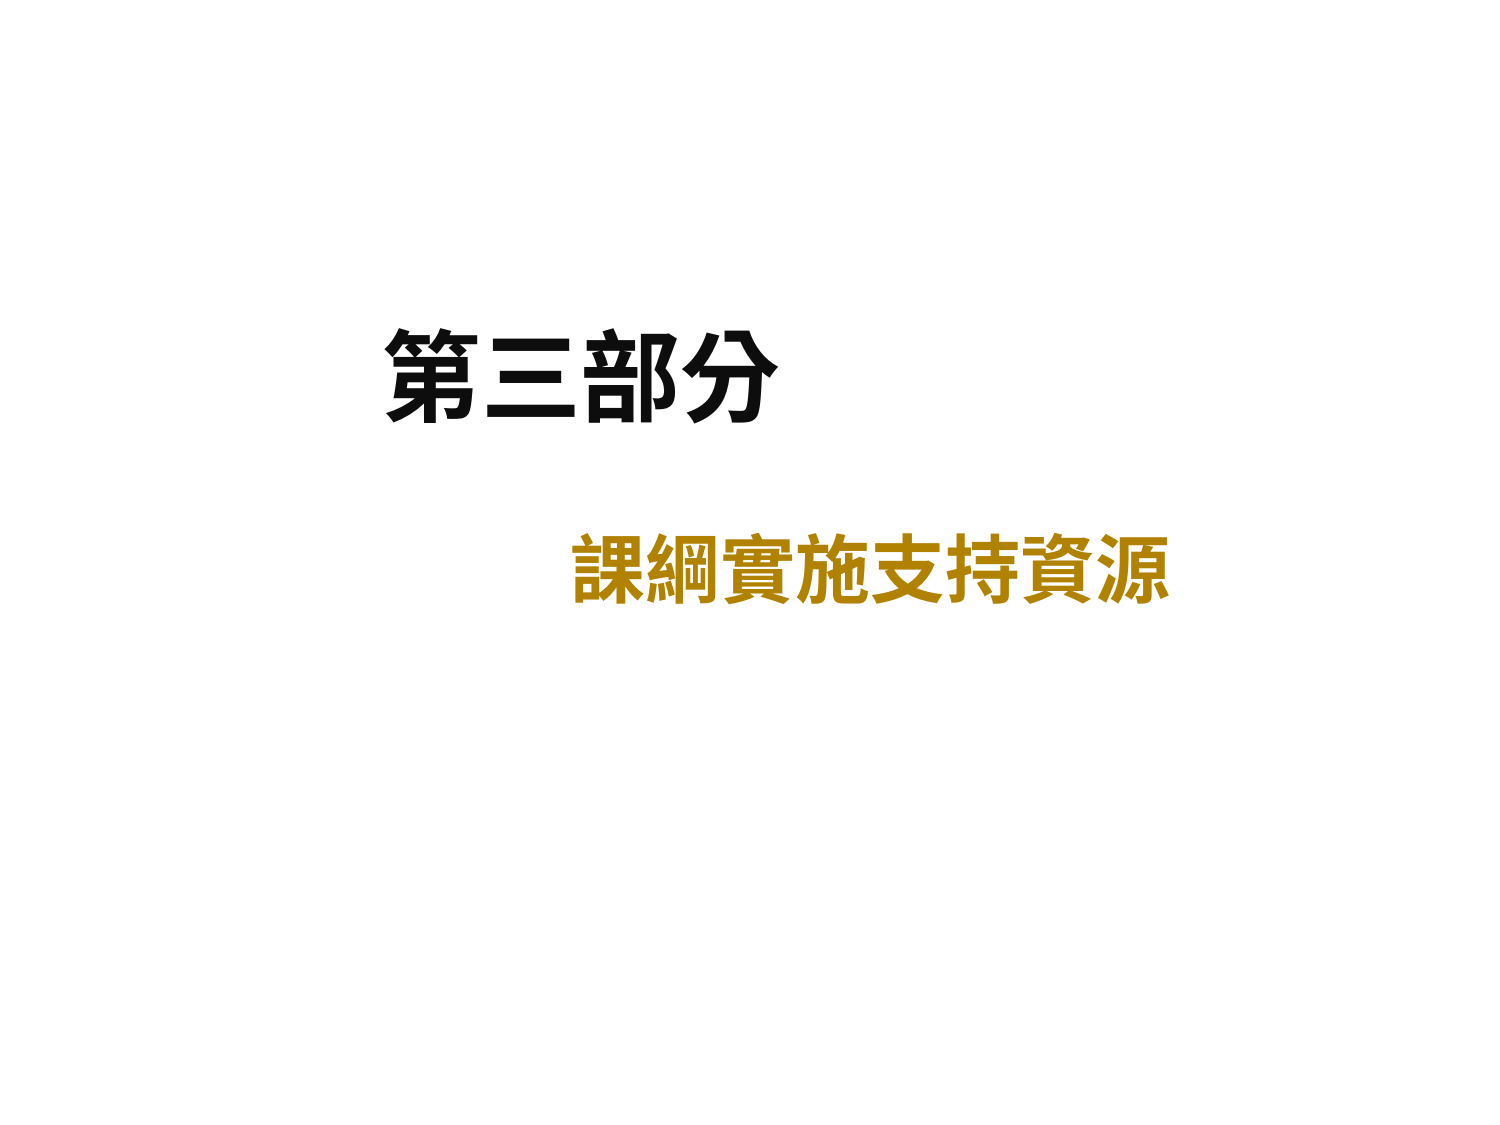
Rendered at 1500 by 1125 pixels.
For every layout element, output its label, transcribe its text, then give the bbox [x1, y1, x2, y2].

text_box 第三部分 [366, 306, 1037, 442]
text_box 課綱實施支持資源 [223, 515, 1500, 733]
